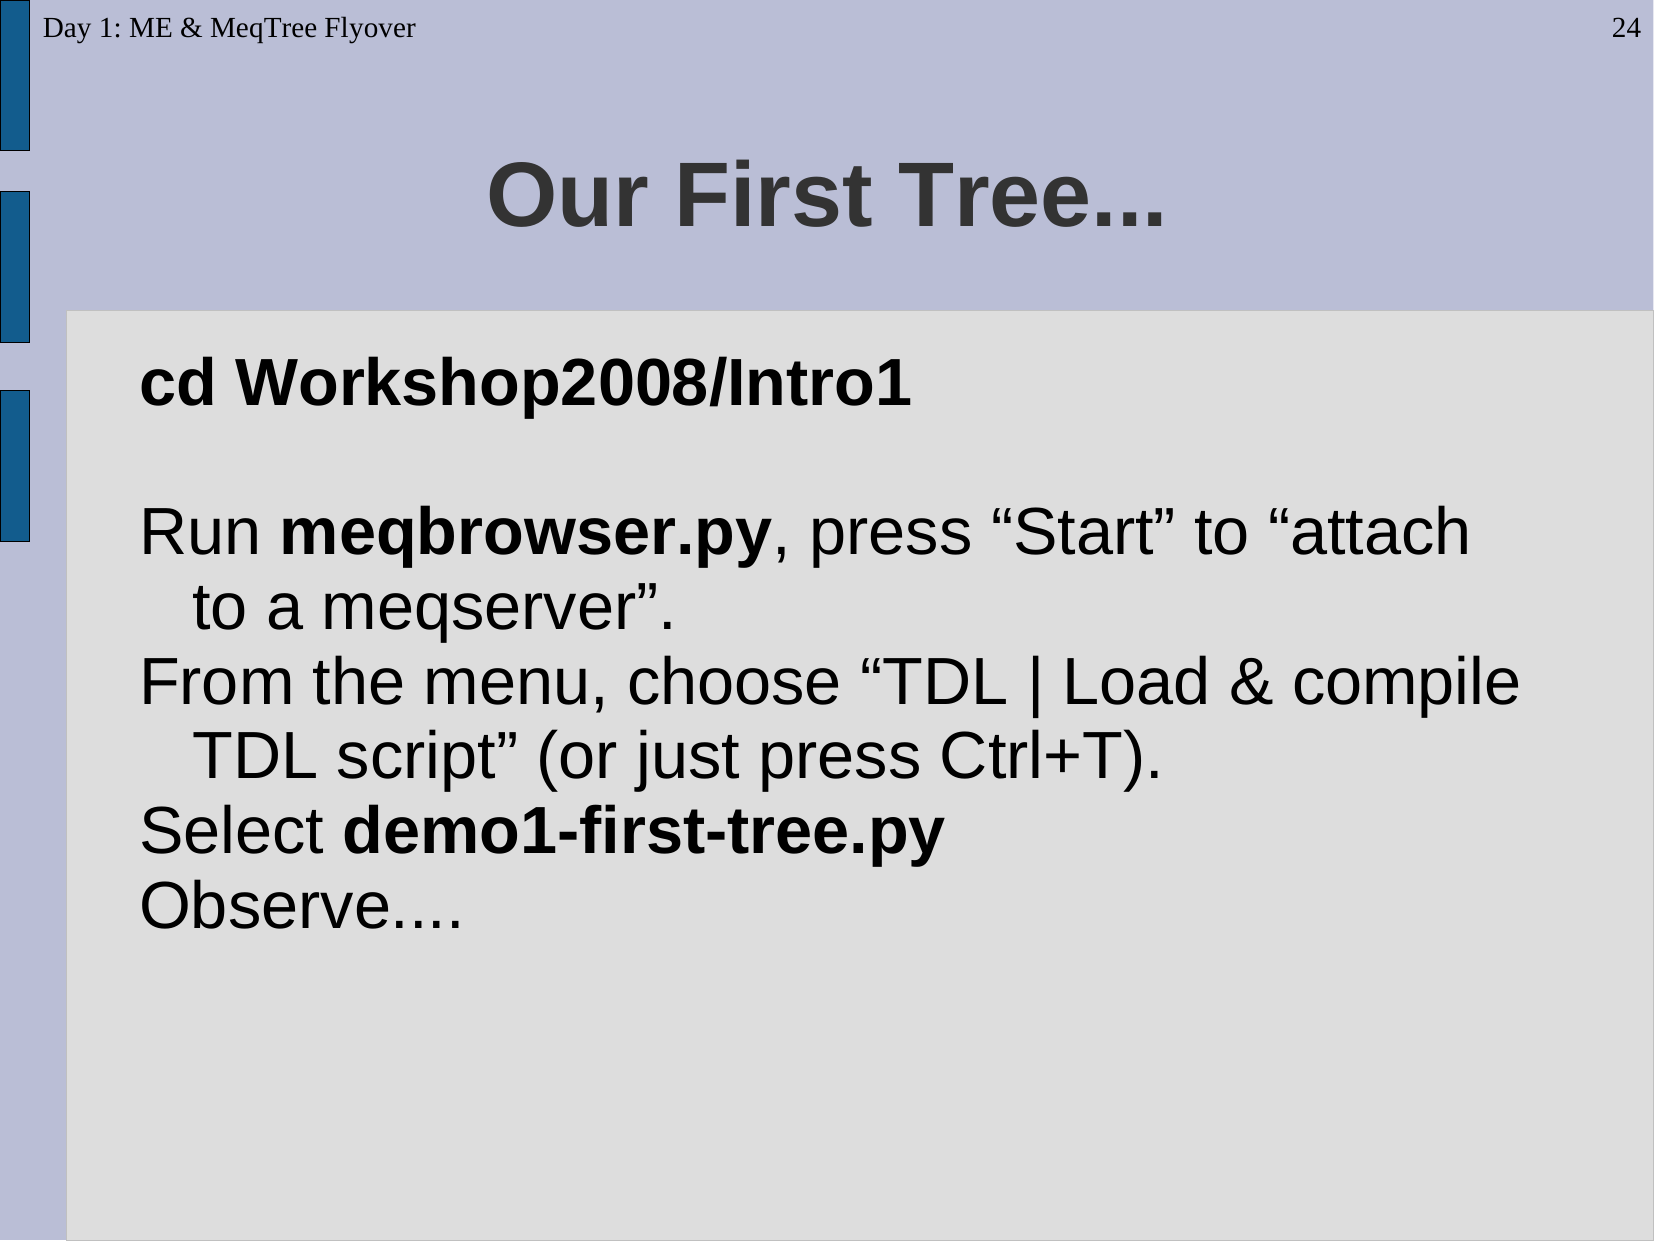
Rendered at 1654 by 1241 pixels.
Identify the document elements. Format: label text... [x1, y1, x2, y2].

list cd Workshop2008/Intro1 Run meqbrowser.py, press “Start” to “attach to a meqserver”. From the menu, choose “TDL | Load & compile TDL script” (or just press Ctrl+T). Select demo1-first-tree.py Observe.... [121, 344, 1534, 1127]
title Our First Tree... [121, 91, 1534, 299]
